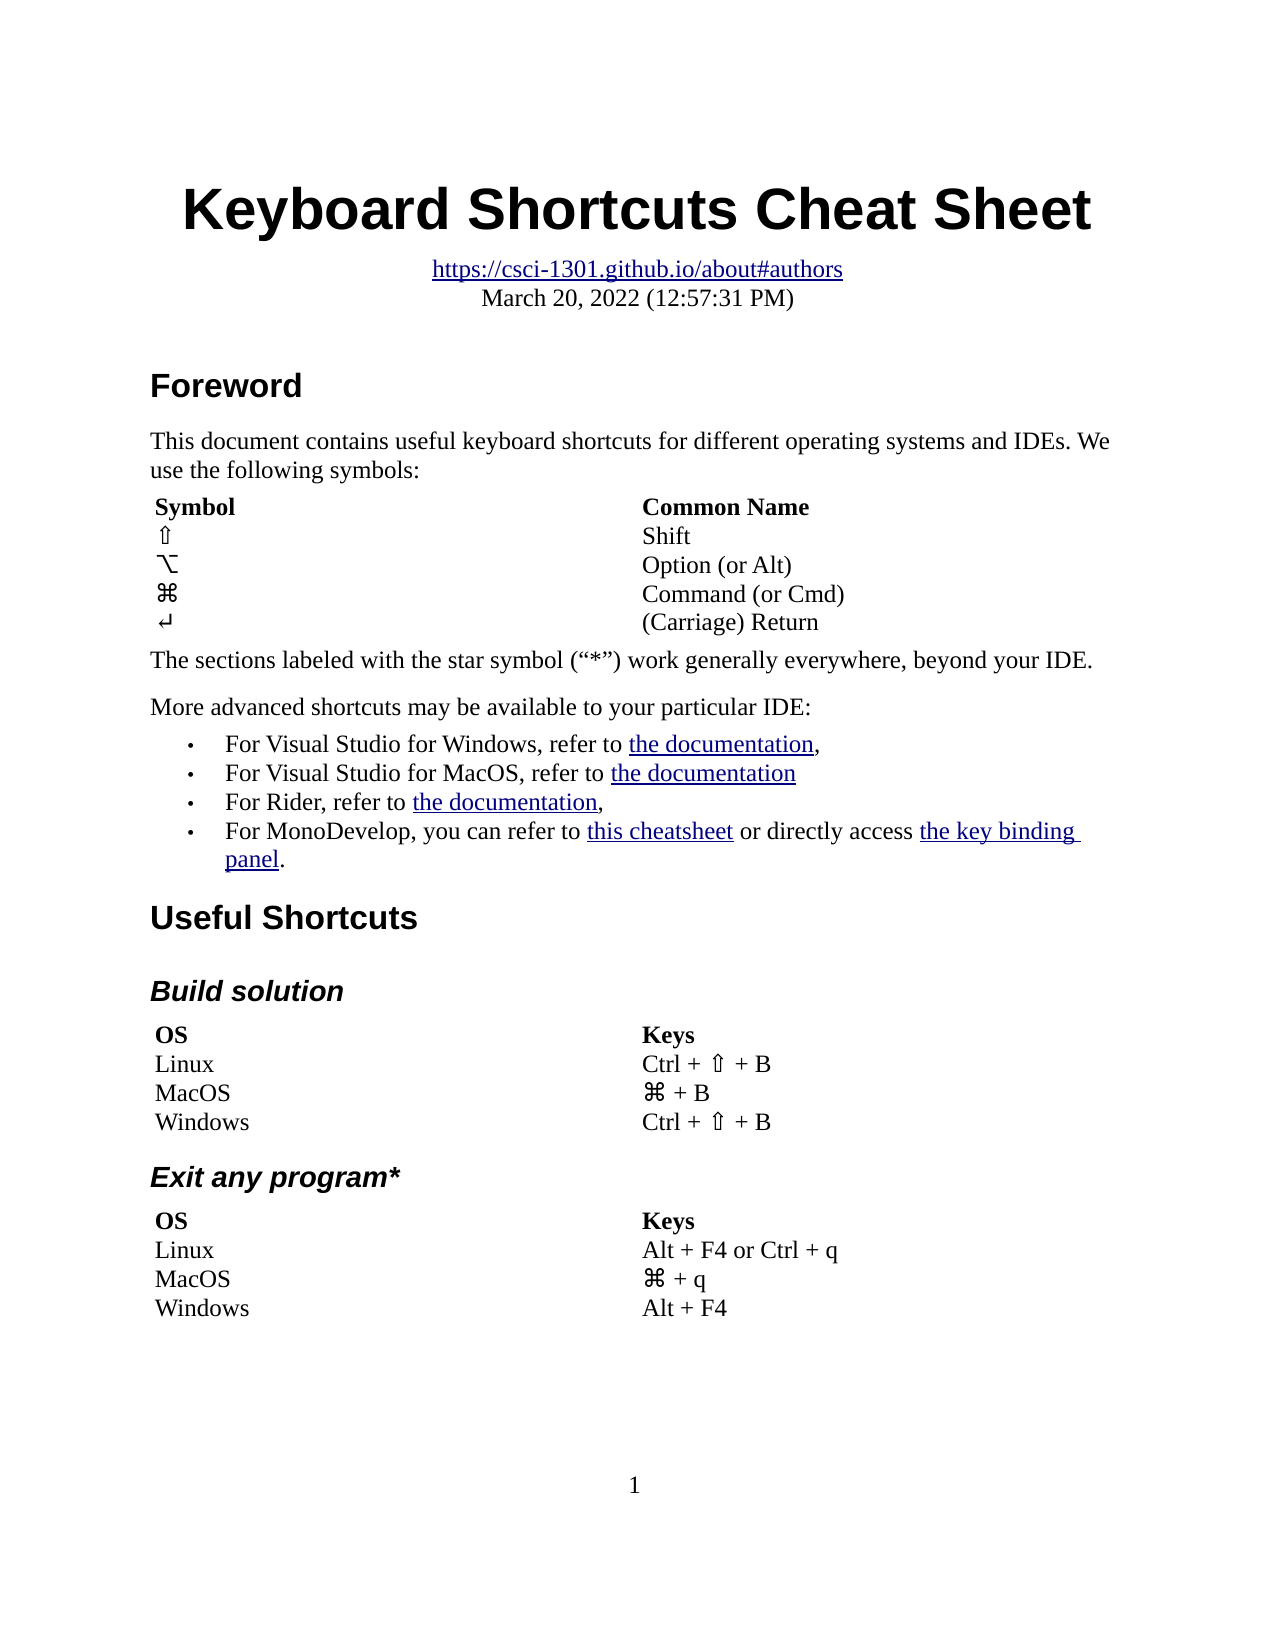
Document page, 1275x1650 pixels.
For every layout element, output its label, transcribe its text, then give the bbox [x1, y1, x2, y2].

subtitle Useful Shortcuts [150, 898, 1125, 937]
table_header Keys [638, 1020, 1125, 1049]
text More advanced shortcuts may be available to your particular IDE: [150, 692, 1125, 721]
table_cell Linux [150, 1235, 637, 1264]
text https://csci-1301.github.io/about#authors [150, 254, 1125, 283]
table_header OS [150, 1020, 637, 1049]
subtitle Exit any program* [150, 1160, 1125, 1194]
table_cell Linux [150, 1049, 637, 1078]
table_cell Ctrl + ⇧ + B [638, 1107, 1125, 1135]
table_header OS [150, 1206, 637, 1235]
subtitle Foreword [150, 366, 1125, 404]
table_cell Alt + F4 or Ctrl + q [638, 1235, 1125, 1264]
subtitle Build solution [150, 974, 1125, 1008]
table_cell MacOS [150, 1264, 637, 1293]
table_cell Windows [150, 1107, 637, 1135]
table_cell MacOS [150, 1078, 637, 1107]
table_cell ⌥ [150, 550, 637, 579]
table_cell ⌘ [150, 579, 637, 607]
table_cell Ctrl + ⇧ + B [638, 1049, 1125, 1078]
table_cell ⌘ + q [638, 1264, 1125, 1293]
text The sections labeled with the star symbol (“*”) work generally everywhere, beyond your IDE. [150, 645, 1125, 674]
table_cell Alt + F4 [638, 1293, 1125, 1321]
text March 20, 2022 (12:57:31 PM) [150, 283, 1125, 312]
list For MonoDevelop, you can refer to this cheatsheet or directly access the key binding panel. [187, 816, 1125, 873]
table_cell ⌘ + B [638, 1078, 1125, 1107]
table_cell ↵ [150, 608, 637, 636]
list For Visual Studio for MacOS, refer to the documentation [187, 758, 1125, 787]
table_header Keys [638, 1206, 1125, 1235]
table_cell (Carriage) Return [638, 608, 1125, 636]
table_cell Command (or Cmd) [638, 579, 1125, 607]
table_cell Option (or Alt) [638, 550, 1125, 579]
table_cell Shift [638, 521, 1125, 550]
table_header Common Name [638, 493, 1125, 521]
text This document contains useful keyboard shortcuts for different operating systems and IDEs. We use the following symbols: [150, 426, 1125, 483]
list For Rider, refer to the documentation, [187, 787, 1125, 816]
table_cell ⇧ [150, 521, 637, 550]
title Keyboard Shortcuts Cheat Sheet [150, 175, 1125, 242]
table_cell Windows [150, 1293, 637, 1321]
list For Visual Studio for Windows, refer to the documentation, [187, 729, 1125, 758]
table_header Symbol [150, 493, 637, 521]
